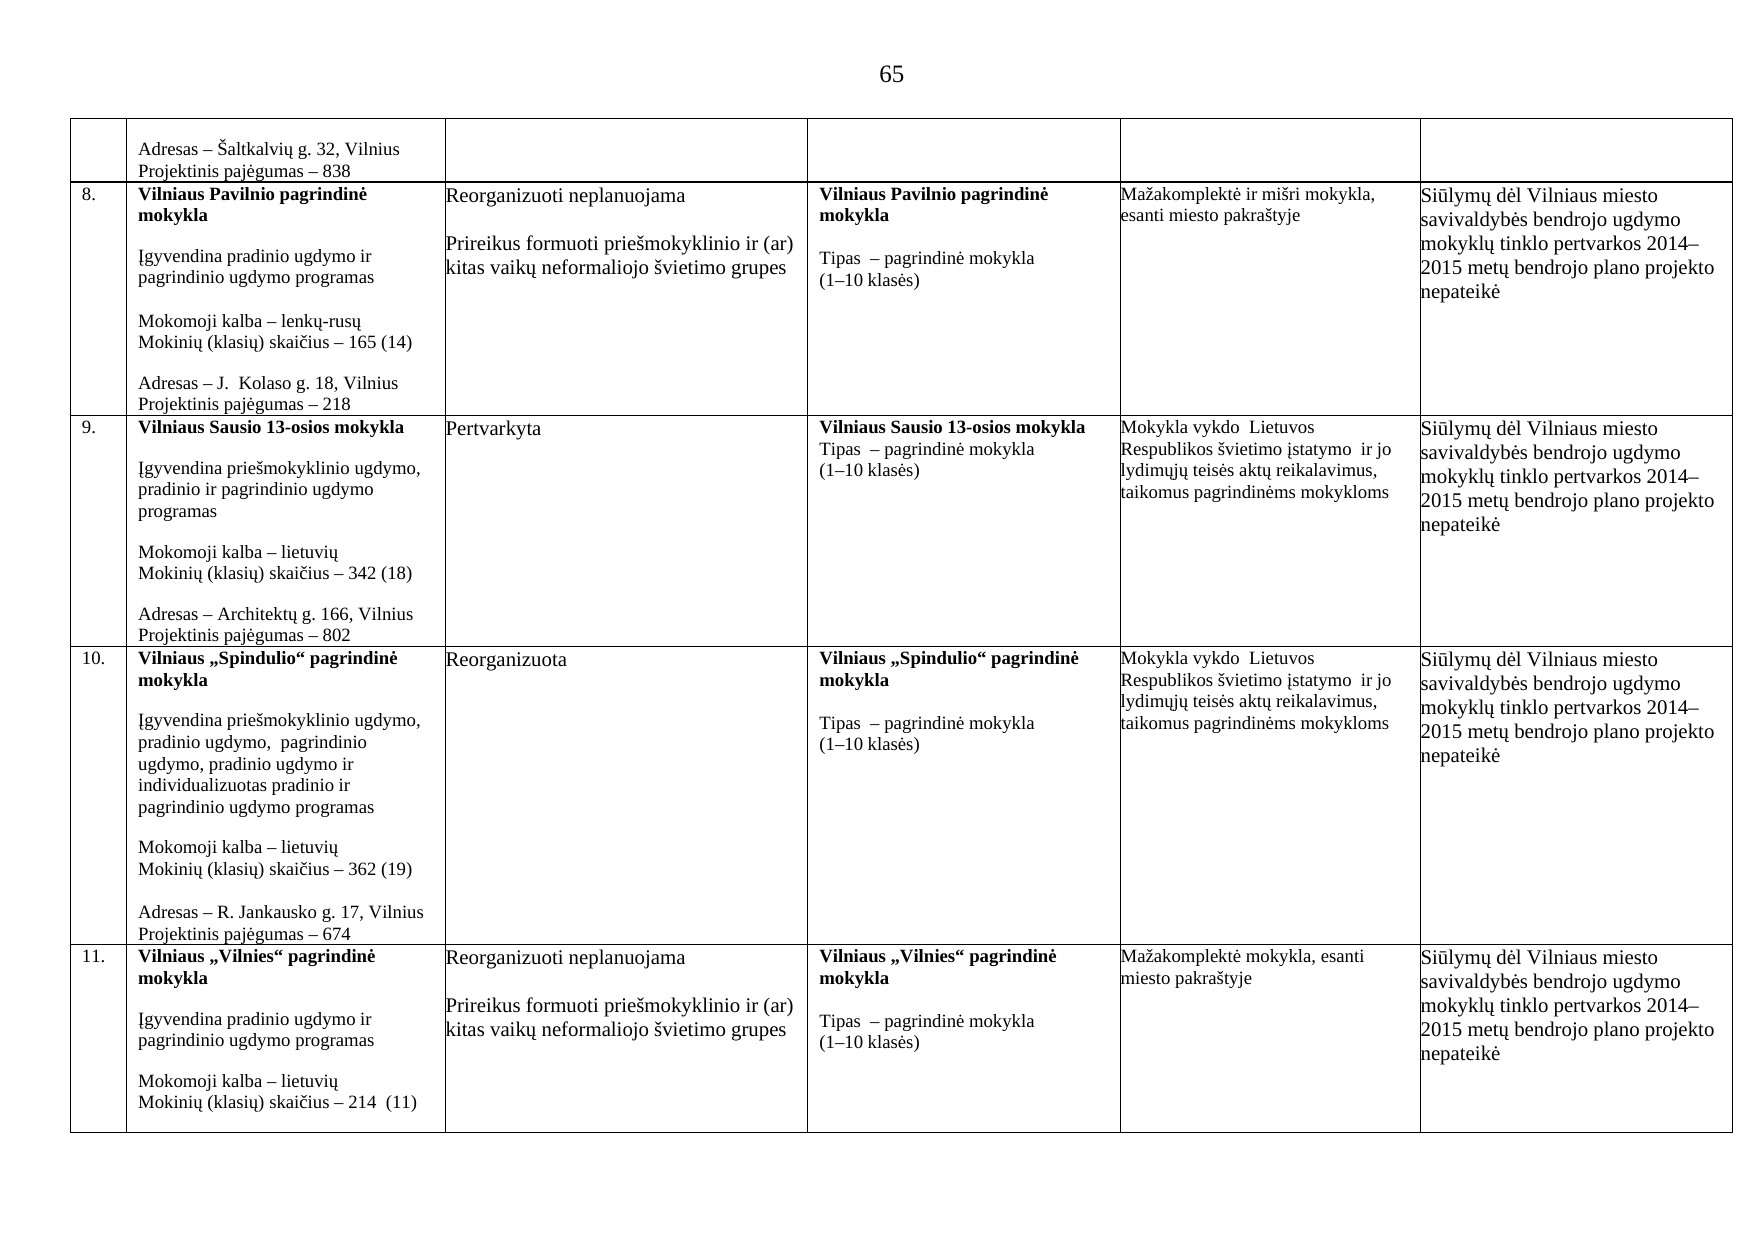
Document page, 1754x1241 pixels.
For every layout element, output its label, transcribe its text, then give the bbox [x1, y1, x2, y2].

table_cell Pertvarkyta [446, 416, 807, 646]
table_cell 11. [71, 945, 126, 1132]
table_cell Vilniaus „Spindulio“ pagrindinė mokykla Įgyvendina priešmokyklinio ugdymo, pradinio ugdymo, pagrindinio ugdymo, pradinio ugdymo ir individualizuotas pradinio ir pagrindinio ugdymo programas Mokomoji kalba – lietuvių Mokinių (klasių) skaičius – 362 (19) Adresas – R. Jankausko g. 17, Vilnius Projektinis pajėgumas – 674 [127, 647, 445, 944]
table_cell Siūlymų dėl Vilniaus miesto savivaldybės bendrojo ugdymo mokyklų tinklo pertvarkos 2014–2015 metų bendrojo plano projekto nepateikė [1421, 647, 1732, 944]
table_cell Mažakomplektė mokykla, esanti miesto pakraštyje [1121, 945, 1420, 1132]
table_cell [446, 119, 807, 181]
table_cell Vilniaus Sausio 13-osios mokykla Tipas – pagrindinė mokykla (1–10 klasės) [808, 416, 1120, 646]
table_cell Vilniaus Pavilnio pagrindinė mokykla Įgyvendina pradinio ugdymo ir pagrindinio ugdymo programas Mokomoji kalba – lenkų-rusų Mokinių (klasių) skaičius – 165 (14) Adresas – J. Kolaso g. 18, Vilnius Projektinis pajėgumas – 218 [127, 183, 445, 415]
table_cell Siūlymų dėl Vilniaus miesto savivaldybės bendrojo ugdymo mokyklų tinklo pertvarkos 2014–2015 metų bendrojo plano projekto nepateikė [1421, 945, 1732, 1132]
table_cell Reorganizuoti neplanuojama Prireikus formuoti priešmokyklinio ir (ar) kitas vaikų neformaliojo švietimo grupes [446, 183, 807, 415]
table_cell Vilniaus „Spindulio“ pagrindinė mokykla Tipas – pagrindinė mokykla (1–10 klasės) [808, 647, 1120, 944]
table_cell Vilniaus „Vilnies“ pagrindinė mokykla Įgyvendina pradinio ugdymo ir pagrindinio ugdymo programas Mokomoji kalba – lietuvių Mokinių (klasių) skaičius – 214 (11) [127, 945, 445, 1132]
table_cell Mokykla vykdo Lietuvos Respublikos švietimo įstatymo ir jo lydimųjų teisės aktų reikalavimus, taikomus pagrindinėms mokykloms [1121, 647, 1420, 944]
table_cell [808, 119, 1120, 181]
table_cell Reorganizuoti neplanuojama Prireikus formuoti priešmokyklinio ir (ar) kitas vaikų neformaliojo švietimo grupes [446, 945, 807, 1132]
table_cell [71, 119, 126, 181]
table_cell Mažakomplektė ir mišri mokykla, esanti miesto pakraštyje [1121, 183, 1420, 415]
table_cell 9. [71, 416, 126, 646]
table_cell [1421, 119, 1732, 181]
table_cell Mokykla vykdo Lietuvos Respublikos švietimo įstatymo ir jo lydimųjų teisės aktų reikalavimus, taikomus pagrindinėms mokykloms [1121, 416, 1420, 646]
table_cell 8. [71, 183, 126, 415]
table_cell [1121, 119, 1420, 181]
table_cell 10. [71, 647, 126, 944]
table_cell Siūlymų dėl Vilniaus miesto savivaldybės bendrojo ugdymo mokyklų tinklo pertvarkos 2014–2015 metų bendrojo plano projekto nepateikė [1421, 183, 1732, 415]
table_cell Vilniaus Pavilnio pagrindinė mokykla Tipas – pagrindinė mokykla (1–10 klasės) [808, 183, 1120, 415]
table_cell Vilniaus Sausio 13-osios mokykla Įgyvendina priešmokyklinio ugdymo, pradinio ir pagrindinio ugdymo programas Mokomoji kalba – lietuvių Mokinių (klasių) skaičius – 342 (18) Adresas – Architektų g. 166, Vilnius Projektinis pajėgumas – 802 [127, 416, 445, 646]
table_cell Siūlymų dėl Vilniaus miesto savivaldybės bendrojo ugdymo mokyklų tinklo pertvarkos 2014–2015 metų bendrojo plano projekto nepateikė [1421, 416, 1732, 646]
table_cell Adresas – Šaltkalvių g. 32, Vilnius Projektinis pajėgumas – 838 [127, 119, 445, 181]
table_cell Vilniaus „Vilnies“ pagrindinė mokykla Tipas – pagrindinė mokykla (1–10 klasės) [808, 945, 1120, 1132]
table_cell Reorganizuota [446, 647, 807, 944]
